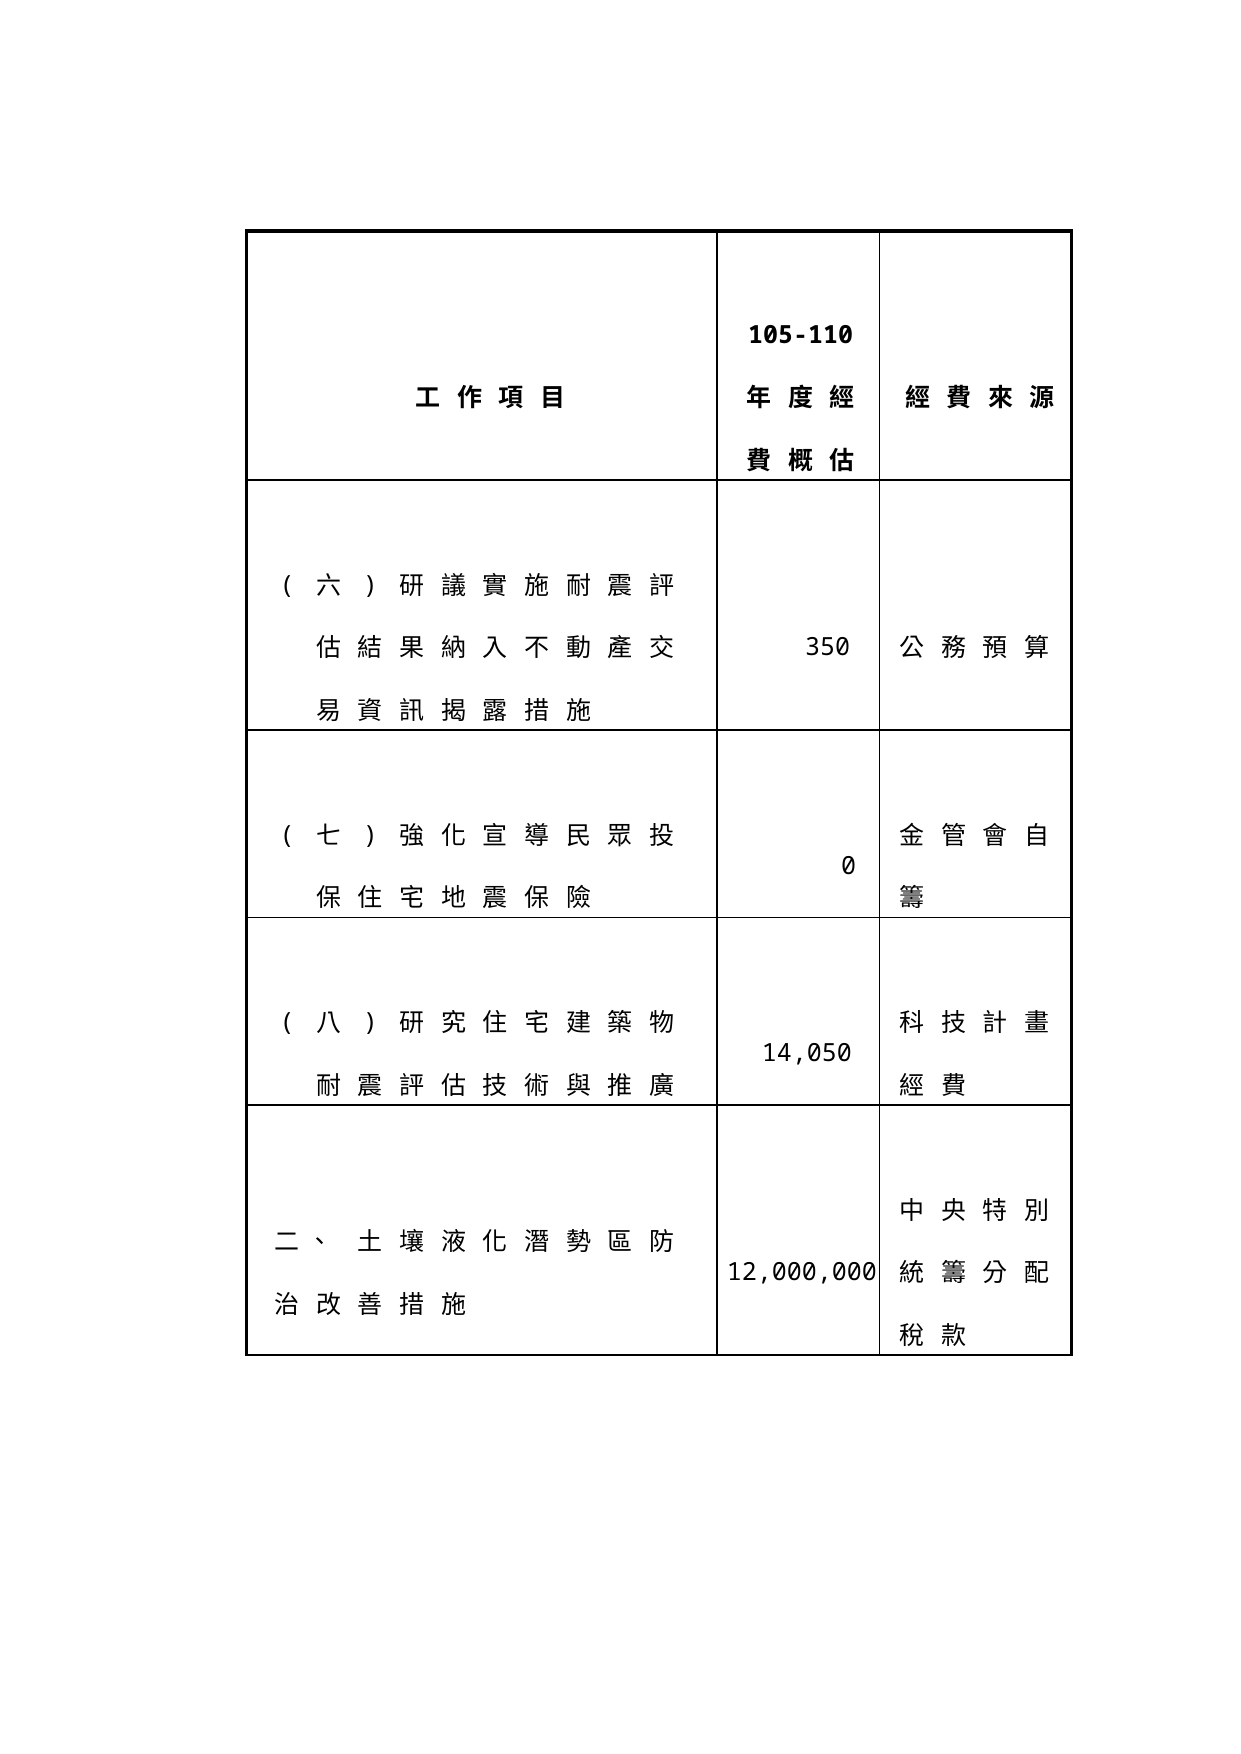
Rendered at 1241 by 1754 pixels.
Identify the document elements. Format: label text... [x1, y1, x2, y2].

table_cell 14,050 [718, 918, 879, 1104]
table_cell 0 [718, 731, 879, 917]
table_cell (七)強化宣導民眾投保住宅地震保險 [248, 731, 716, 917]
table_cell 公務預算 [880, 481, 1070, 729]
table_header 105-110年度經費概估 [718, 233, 879, 479]
table_cell 12,000,000 [718, 1106, 879, 1354]
table_cell 二、土壤液化潛勢區防治改善措施 [248, 1106, 716, 1354]
table_cell (六)研議實施耐震評估結果納入不動產交易資訊揭露措施 [248, 481, 716, 729]
table_cell 金管會自籌 [880, 731, 1070, 917]
table_cell 350 [718, 481, 879, 729]
table_header 經費來源 [880, 233, 1070, 479]
table_cell (八)研究住宅建築物耐震評估技術與推廣 [248, 918, 716, 1104]
table_cell 科技計畫經費 [880, 918, 1070, 1104]
table_cell 中央特別統籌分配稅款 [880, 1106, 1070, 1354]
table_header 工作項目 [248, 233, 716, 479]
